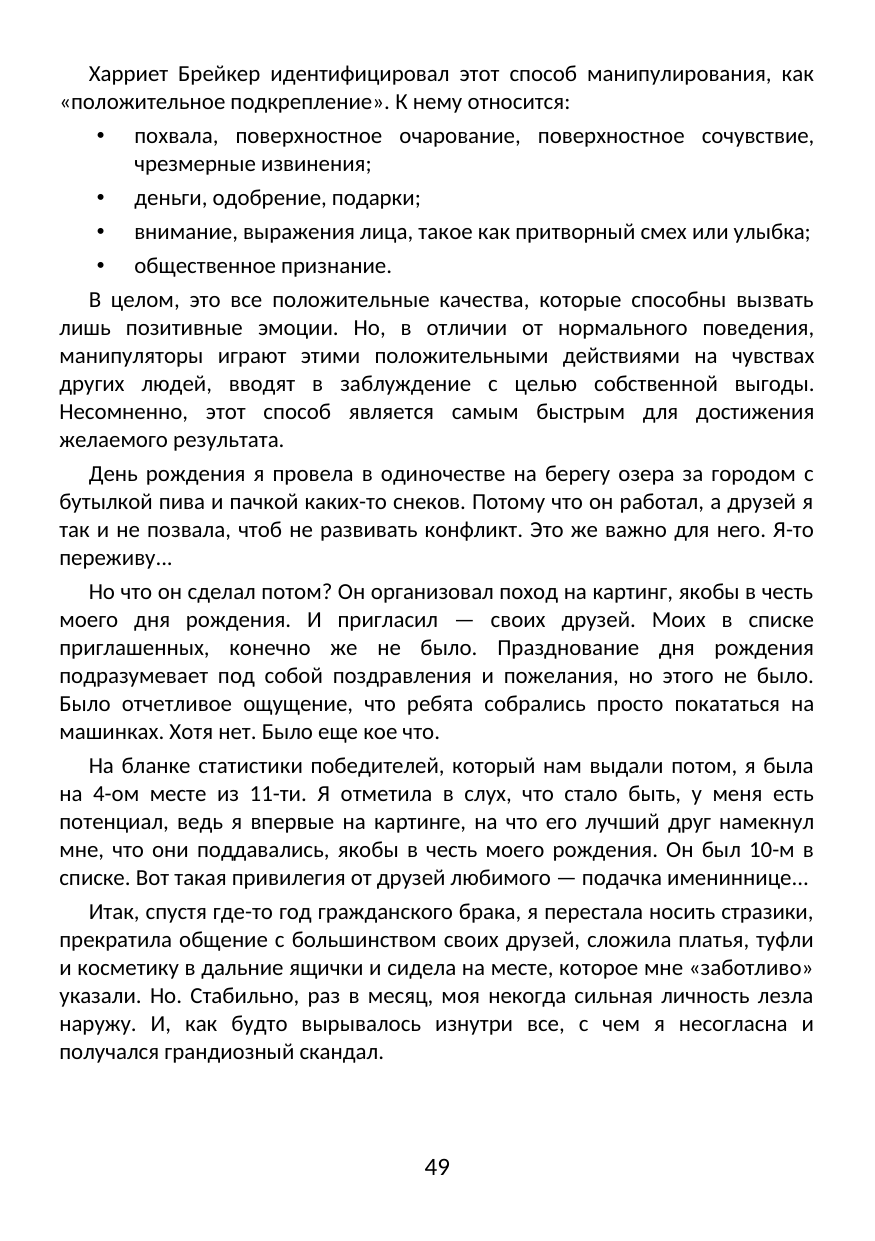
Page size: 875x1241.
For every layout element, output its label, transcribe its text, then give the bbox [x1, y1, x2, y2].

list внимание, выражения лица, такое как притворный смех или улыбка; [97, 217, 815, 245]
text Итак, спустя где-то год гражданского брака, я перестала носить стразики, прекратила общение с большинством своих друзей, сложила платья, туфли и косметику в дальние ящички и сидела на месте, которое мне «заботливо» указали. Но. Стабильно, раз в месяц, моя некогда сильная личность лезла наружу. И, как будто вырывалось изнутри все, с чем я несогласна и получался грандиозный скандал. [59, 897, 815, 1065]
list похвала, поверхностное очарование, поверхностное сочувствие, чрезмерные извинения; [97, 121, 815, 177]
list общественное признание. [97, 251, 815, 279]
text На бланке статистики победителей, который нам выдали потом, я была на 4-ом месте из 11-ти. Я отметила в слух, что стало быть, у меня есть потенциал, ведь я впервые на картинге, на что его лучший друг намекнул мне, что они поддавались, якобы в честь моего рождения. Он был 10-м в списке. Вот такая привилегия от друзей любимого — подачка имениннице... [59, 751, 815, 891]
text Харриет Брейкер идентифицировал этот способ манипулирования, как «положительное подкрепление». К нему относится: [59, 59, 815, 115]
text Но что он сделал потом? Он организовал поход на картинг, якобы в честь моего дня рождения. И пригласил — своих друзей. Моих в списке приглашенных, конечно же не было. Празднование дня рождения подразумевает под собой поздравления и пожелания, но этого не было. Было отчетливое ощущение, что ребята собрались просто покататься на машинках. Хотя нет. Было еще кое что. [59, 577, 815, 745]
text В целом, это все положительные качества, которые способны вызвать лишь позитивные эмоции. Но, в отличии от нормального поведения, манипуляторы играют этими положительными действиями на чувствах других людей, вводят в заблуждение с целью собственной выгоды. Несомненно, этот способ является самым быстрым для достижения желаемого результата. [59, 285, 815, 453]
list деньги, одобрение, подарки; [97, 183, 815, 211]
text День рождения я провела в одиночестве на берегу озера за городом с бутылкой пива и пачкой каких-то снеков. Потому что он работал, а друзей я так и не позвала, чтоб не развивать конфликт. Это же важно для него. Я-то переживу... [59, 459, 815, 571]
